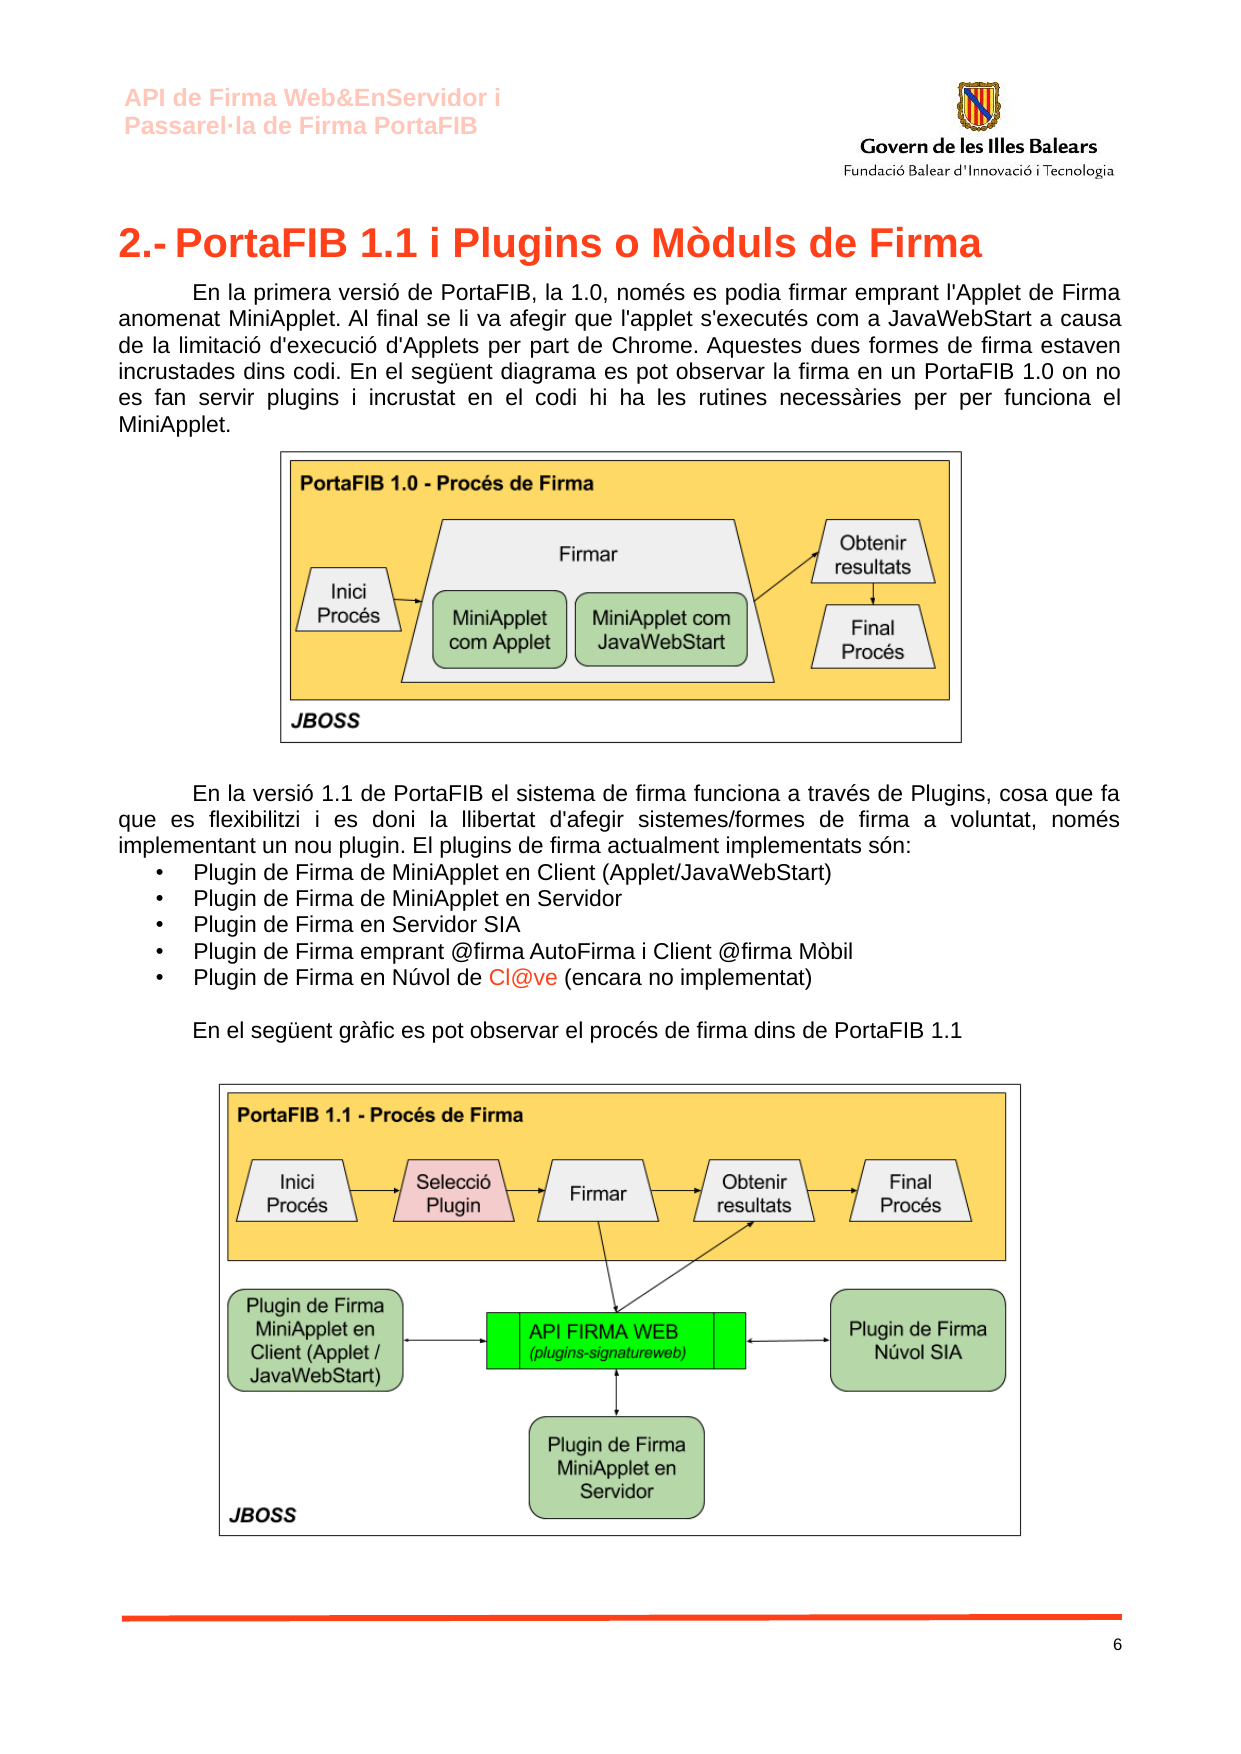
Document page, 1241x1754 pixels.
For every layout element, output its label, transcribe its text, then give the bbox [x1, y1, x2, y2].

list Plugin de Firma en Núvol de Cl@ve (encara no implementat) [156, 964, 1122, 990]
subtitle PortaFIB 1.1 i Plugins o Mòduls de Firma [118, 218, 1122, 266]
text En la primera versió de PortaFIB, la 1.0, només es podia firmar emprant l'Applet de Firma anomenat MiniApplet. Al final se li va afegir que l'applet s'executés com a JavaWebStart a causa de la limitació d'execució d'Applets per part de Chrome. Aquestes dues formes de firma estaven incrustades dins codi. En el següent diagrama es pot observar la firma en un PortaFIB 1.0 on no es fan servir plugins i incrustat en el codi hi ha les rutines necessàries per per funciona el MiniApplet. [118, 279, 1122, 437]
list Plugin de Firma en Servidor SIA [156, 911, 1122, 938]
picture [265, 437, 975, 754]
picture [203, 1069, 1037, 1551]
list Plugin de Firma de MiniApplet en Client (Applet/JavaWebStart) [156, 858, 1122, 885]
picture [840, 82, 1117, 179]
text En el següent gràfic es pot observar el procés de firma dins de PortaFIB 1.1 [118, 1017, 1122, 1043]
list Plugin de Firma emprant @firma AutoFirma i Client @firma Mòbil [156, 938, 1122, 964]
list Plugin de Firma de MiniApplet en Servidor [156, 885, 1122, 911]
text En la versió 1.1 de PortaFIB el sistema de firma funciona a través de Plugins, cosa que fa que es flexibilitzi i es doni la llibertat d'afegir sistemes/formes de firma a voluntat, només implementant un nou plugin. El plugins de firma actualment implementats són: [118, 779, 1122, 858]
